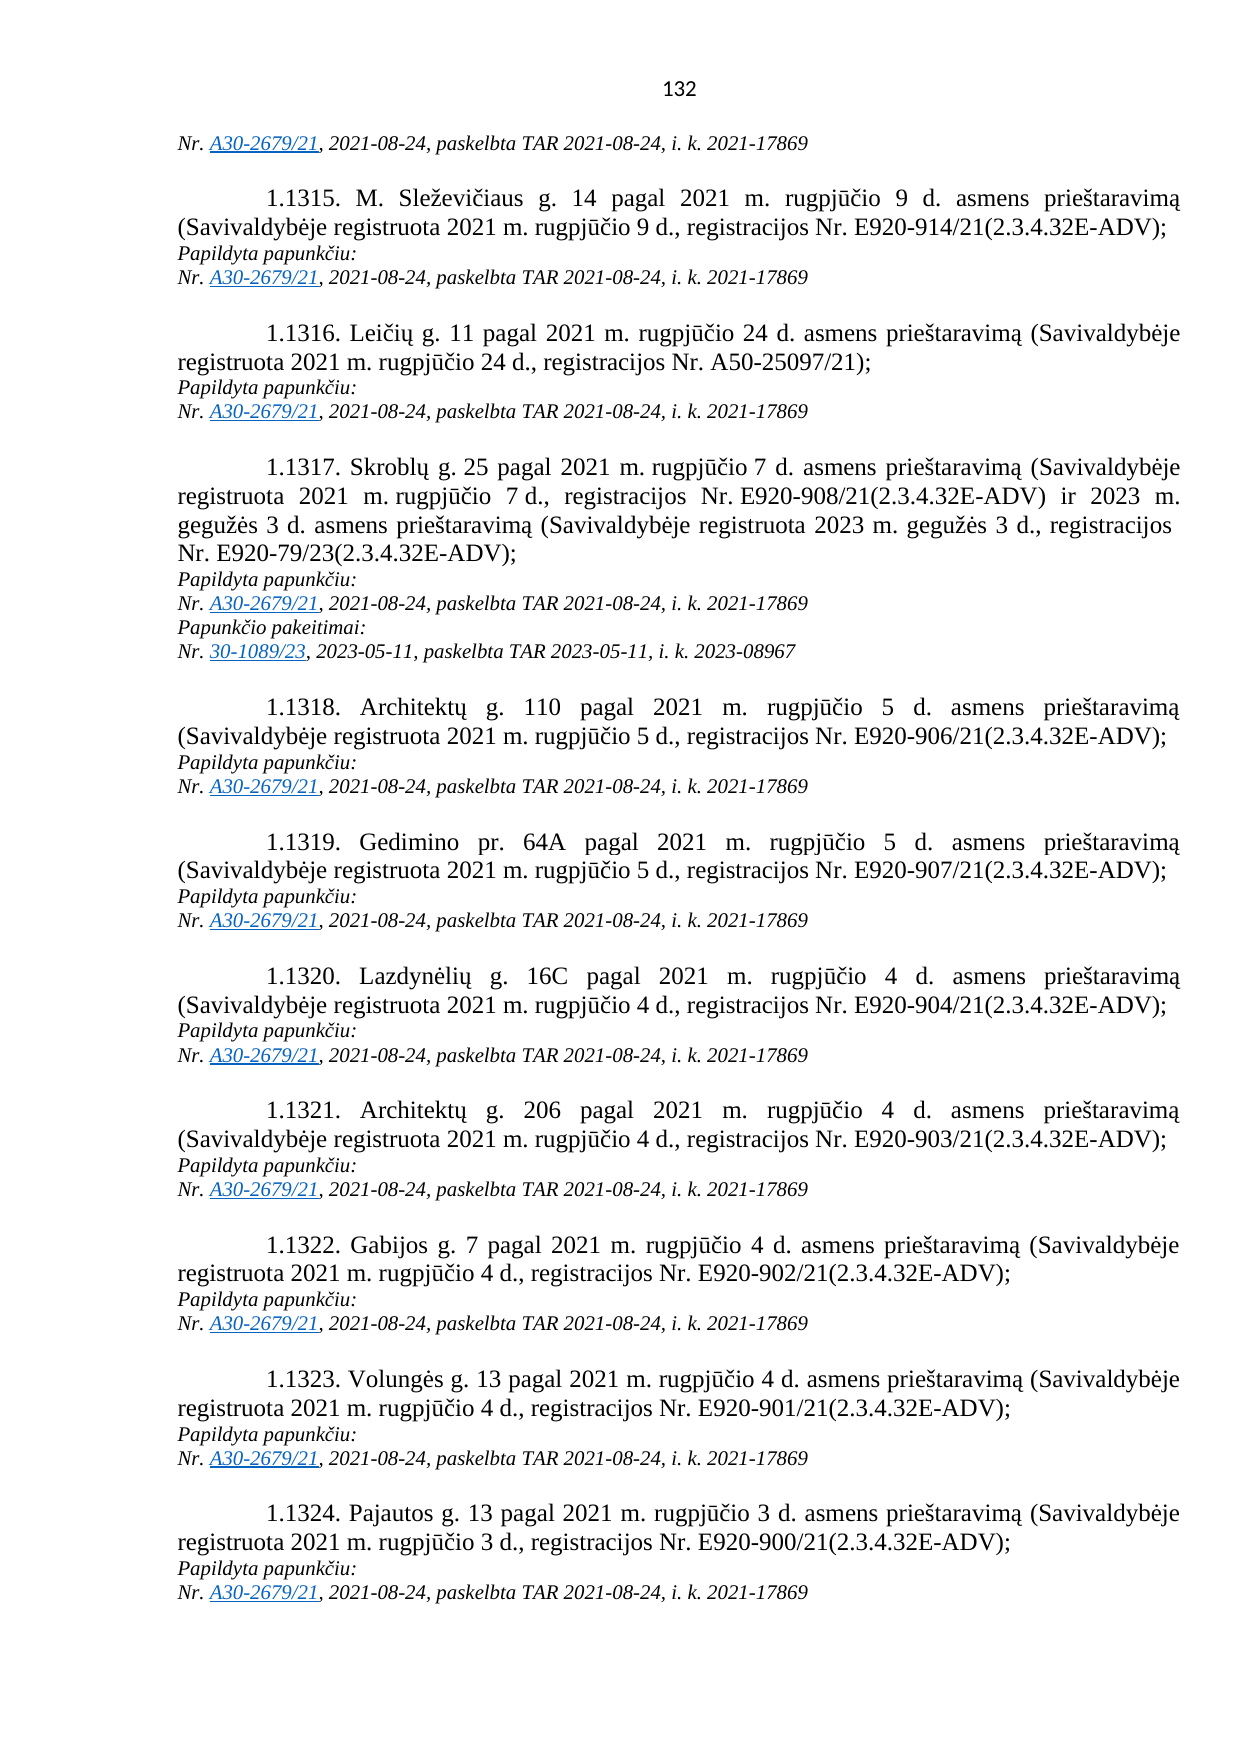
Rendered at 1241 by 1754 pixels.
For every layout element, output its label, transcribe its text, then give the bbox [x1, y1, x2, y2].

text Nr. A30-2679/21, 2021-08-24, paskelbta TAR 2021-08-24, i. k. 2021-17869 [177, 908, 1181, 932]
text 1.1324. Pajautos g. 13 pagal 2021 m. rugpjūčio 3 d. asmens prieštaravimą (Savivaldybėje registruota 2021 m. rugpjūčio 3 d., registracijos Nr. E920-900/21(2.3.4.32E-ADV); [177, 1498, 1181, 1556]
text Papildyta papunkčiu: [177, 750, 1181, 774]
text Papildyta papunkčiu: [177, 884, 1181, 908]
text Nr. A30-2679/21, 2021-08-24, paskelbta TAR 2021-08-24, i. k. 2021-17869 [177, 1177, 1181, 1201]
text Papildyta papunkčiu: [177, 1422, 1181, 1446]
text Papildyta papunkčiu: [177, 241, 1181, 265]
text 1.1318. Architektų g. 110 pagal 2021 m. rugpjūčio 5 d. asmens prieštaravimą (Savivaldybėje registruota 2021 m. rugpjūčio 5 d., registracijos Nr. E920-906/21(2.3.4.32E-ADV); [177, 692, 1181, 750]
text 1.1321. Architektų g. 206 pagal 2021 m. rugpjūčio 4 d. asmens prieštaravimą (Savivaldybėje registruota 2021 m. rugpjūčio 4 d., registracijos Nr. E920-903/21(2.3.4.32E-ADV); [177, 1095, 1181, 1153]
text 1.1320. Lazdynėlių g. 16C pagal 2021 m. rugpjūčio 4 d. asmens prieštaravimą (Savivaldybėje registruota 2021 m. rugpjūčio 4 d., registracijos Nr. E920-904/21(2.3.4.32E-ADV); [177, 961, 1181, 1018]
text Nr. A30-2679/21, 2021-08-24, paskelbta TAR 2021-08-24, i. k. 2021-17869 [177, 1580, 1181, 1604]
text Nr. A30-2679/21, 2021-08-24, paskelbta TAR 2021-08-24, i. k. 2021-17869 [177, 591, 1181, 615]
text Papildyta papunkčiu: [177, 1287, 1181, 1311]
text 1.1322. Gabijos g. 7 pagal 2021 m. rugpjūčio 4 d. asmens prieštaravimą (Savivaldybėje registruota 2021 m. rugpjūčio 4 d., registracijos Nr. E920-902/21(2.3.4.32E-ADV); [177, 1230, 1181, 1287]
text Nr. A30-2679/21, 2021-08-24, paskelbta TAR 2021-08-24, i. k. 2021-17869 [177, 399, 1181, 423]
text Papildyta papunkčiu: [177, 375, 1181, 399]
text 1.1319. Gedimino pr. 64A pagal 2021 m. rugpjūčio 5 d. asmens prieštaravimą (Savivaldybėje registruota 2021 m. rugpjūčio 5 d., registracijos Nr. E920-907/21(2.3.4.32E-ADV); [177, 827, 1181, 884]
text 1.1315. M. Sleževičiaus g. 14 pagal 2021 m. rugpjūčio 9 d. asmens prieštaravimą (Savivaldybėje registruota 2021 m. rugpjūčio 9 d., registracijos Nr. E920-914/21(2.3.4.32E-ADV); [177, 183, 1181, 241]
text Papildyta papunkčiu: [177, 1018, 1181, 1042]
text Nr. A30-2679/21, 2021-08-24, paskelbta TAR 2021-08-24, i. k. 2021-17869 [177, 131, 1181, 155]
text Papildyta papunkčiu: [177, 1153, 1181, 1177]
text Nr. A30-2679/21, 2021-08-24, paskelbta TAR 2021-08-24, i. k. 2021-17869 [177, 265, 1181, 289]
text Papildyta papunkčiu: [177, 1556, 1181, 1580]
text Nr. A30-2679/21, 2021-08-24, paskelbta TAR 2021-08-24, i. k. 2021-17869 [177, 1042, 1181, 1067]
text 1.1317. Skroblų g. 25 pagal 2021 m. rugpjūčio 7 d. asmens prieštaravimą (Savivaldybėje registruota 2021 m. rugpjūčio 7 d., registracijos Nr. E920-908/21(2.3.4.32E-ADV) ir 2023 m. gegužės 3 d. asmens prieštaravimą (Savivaldybėje registruota 2023 m. gegužės 3 d., registracijos Nr. E920-79/23(2.3.4.32E-ADV); [177, 452, 1181, 567]
text 1.1323. Volungės g. 13 pagal 2021 m. rugpjūčio 4 d. asmens prieštaravimą (Savivaldybėje registruota 2021 m. rugpjūčio 4 d., registracijos Nr. E920-901/21(2.3.4.32E-ADV); [177, 1364, 1181, 1422]
text Papunkčio pakeitimai: [177, 615, 1181, 639]
text 1.1316. Leičių g. 11 pagal 2021 m. rugpjūčio 24 d. asmens prieštaravimą (Savivaldybėje registruota 2021 m. rugpjūčio 24 d., registracijos Nr. A50-25097/21); [177, 318, 1181, 375]
text Nr. A30-2679/21, 2021-08-24, paskelbta TAR 2021-08-24, i. k. 2021-17869 [177, 774, 1181, 798]
text Papildyta papunkčiu: [177, 567, 1181, 591]
text Nr. 30-1089/23, 2023-05-11, paskelbta TAR 2023-05-11, i. k. 2023-08967 [177, 639, 1181, 663]
text Nr. A30-2679/21, 2021-08-24, paskelbta TAR 2021-08-24, i. k. 2021-17869 [177, 1311, 1181, 1335]
text Nr. A30-2679/21, 2021-08-24, paskelbta TAR 2021-08-24, i. k. 2021-17869 [177, 1446, 1181, 1470]
